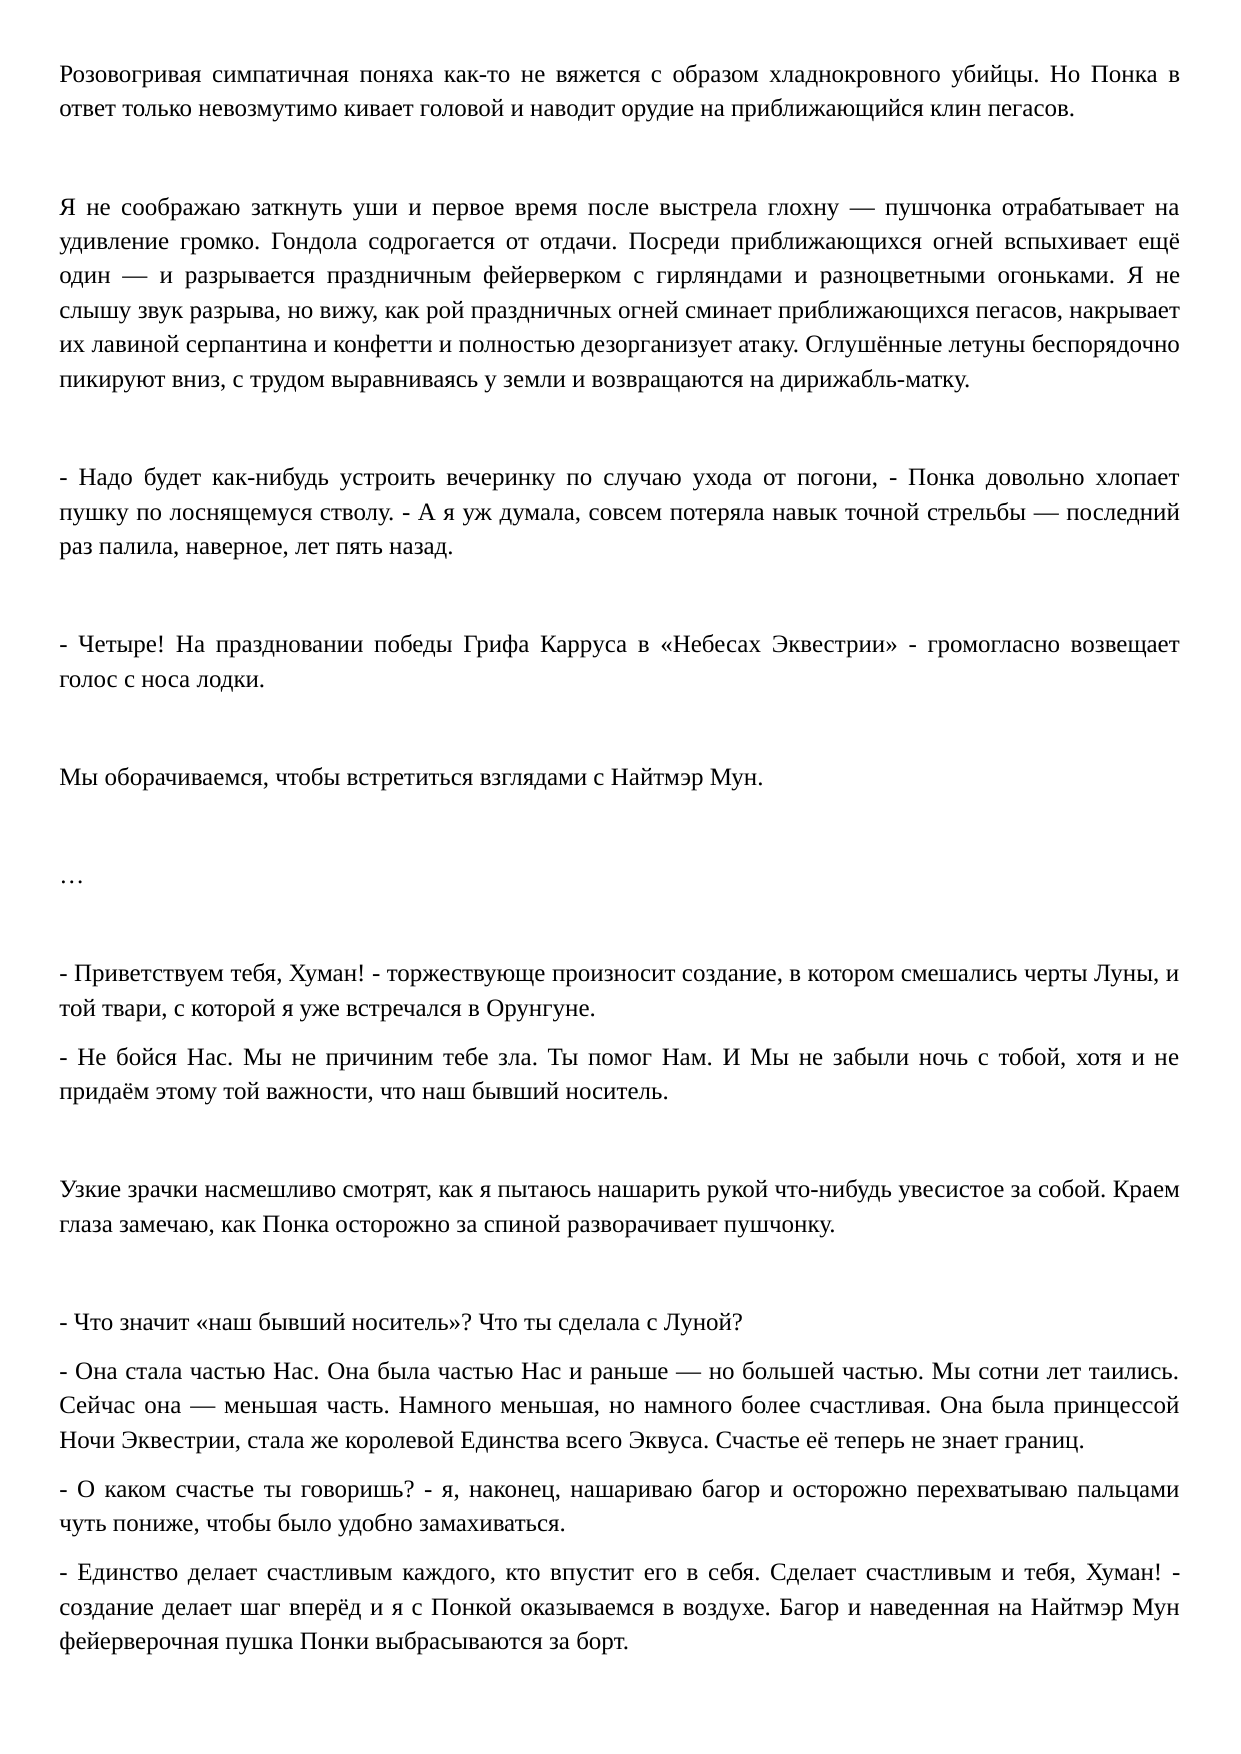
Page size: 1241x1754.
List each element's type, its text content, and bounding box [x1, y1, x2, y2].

text Я не соображаю заткнуть уши и первое время после выстрела глохну — пушчонка отрабатывает на удивление громко. Гондола содрогается от отдачи. Посреди приближающихся огней вспыхивает ещё один — и разрывается праздничным фейерверком с гирляндами и разноцветными огоньками. Я не слышу звук разрыва, но вижу, как рой праздничных огней сминает приближающихся пегасов, накрывает их лавиной серпантина и конфетти и полностью дезорганизует атаку. Оглушённые летуны беспорядочно пикируют вниз, с трудом выравниваясь у земли и возвращаются на дирижабль-матку. [59, 192, 1181, 393]
text … [59, 860, 1181, 889]
text - Что значит «наш бывший носитель»? Что ты сделала с Луной? [59, 1307, 1181, 1336]
text - Единство делает счастливым каждого, кто впустит его в себя. Сделает счастливым и тебя, Хуман! - создание делает шаг вперёд и я с Понкой оказываемся в воздухе. Багор и наведенная на Найтмэр Мун фейерверочная пушка Понки выбрасываются за борт. [59, 1557, 1181, 1655]
text - Четыре! На праздновании победы Грифа Карруса в «Небесах Эквестрии» - громогласно возвещает голос с носа лодки. [59, 629, 1181, 692]
text - Надо будет как-нибудь устроить вечеринку по случаю ухода от погони, - Понка довольно хлопает пушку по лоснящемуся стволу. - А я уж думала, совсем потеряла навык точной стрельбы — последний раз палила, наверное, лет пять назад. [59, 462, 1181, 560]
text Мы оборачиваемся, чтобы встретиться взглядами с Найтмэр Мун. [59, 762, 1181, 791]
text Розовогривая симпатичная поняха как-то не вяжется с образом хладнокровного убийцы. Но Понка в ответ только невозмутимо кивает головой и наводит орудие на приближающийся клин пегасов. [59, 59, 1181, 122]
text Узкие зрачки насмешливо смотрят, как я пытаюсь нашарить рукой что-нибудь увесистое за собой. Краем глаза замечаю, как Понка осторожно за спиной разворачивает пушчонку. [59, 1174, 1181, 1237]
text - Приветствуем тебя, Хуман! - торжествующе произносит создание, в котором смешались черты Луны, и той твари, с которой я уже встречался в Орунгуне. [59, 958, 1181, 1021]
text - Не бойся Нас. Мы не причиним тебе зла. Ты помог Нам. И Мы не забыли ночь с тобой, хотя и не придаём этому той важности, что наш бывший носитель. [59, 1042, 1181, 1105]
text - Она стала частью Нас. Она была частью Нас и раньше — но большей частью. Мы сотни лет таились. Сейчас она — меньшая часть. Намного меньшая, но намного более счастливая. Она была принцессой Ночи Эквестрии, стала же королевой Единства всего Эквуса. Счастье её теперь не знает границ. [59, 1356, 1181, 1454]
text - О каком счастье ты говоришь? - я, наконец, нашариваю багор и осторожно перехватываю пальцами чуть пониже, чтобы было удобно замахиваться. [59, 1474, 1181, 1537]
